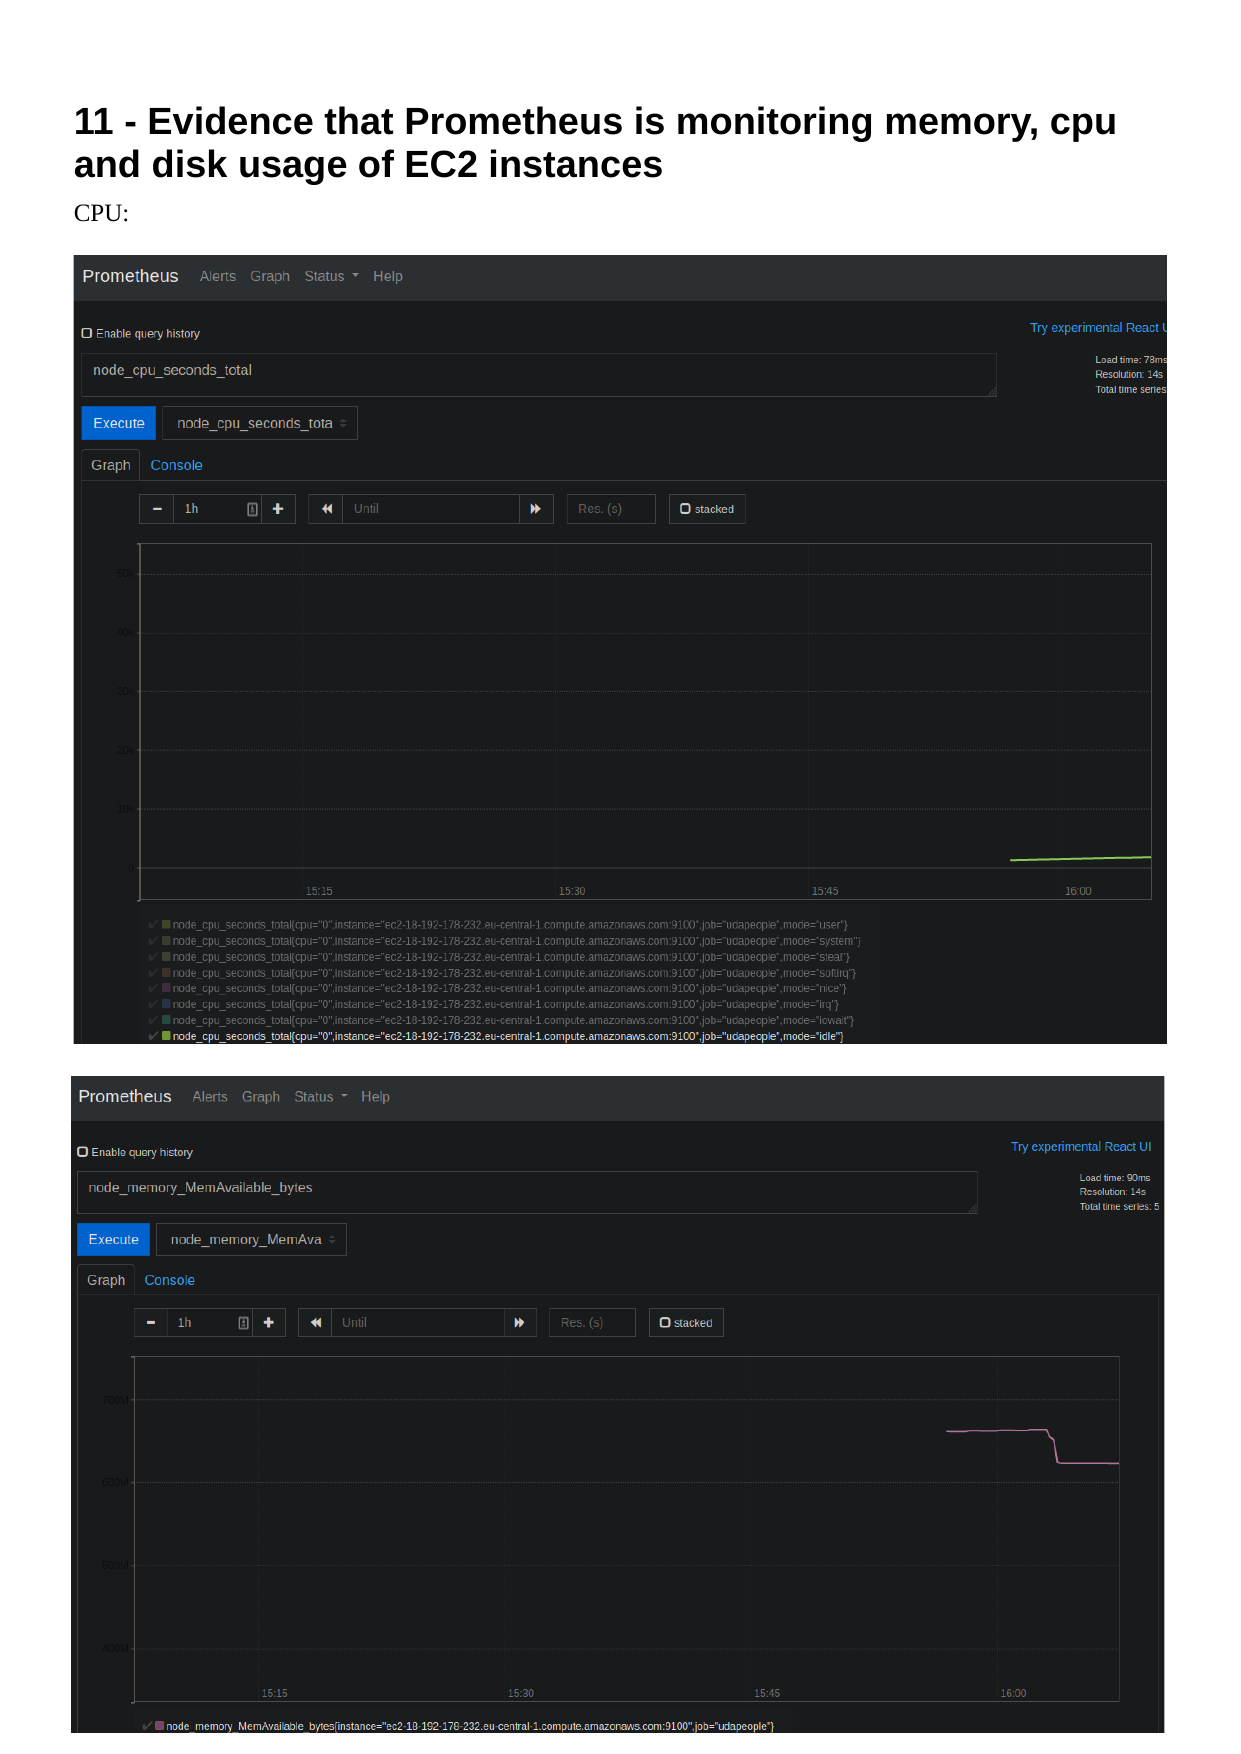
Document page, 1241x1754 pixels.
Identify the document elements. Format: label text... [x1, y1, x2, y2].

picture [71, 1076, 1165, 1733]
picture [73, 255, 1167, 1044]
text CPU: [73, 198, 1167, 227]
subtitle 11 - Evidence that Prometheus is monitoring memory, cpu and disk usage of EC2 instances [73, 98, 1128, 186]
